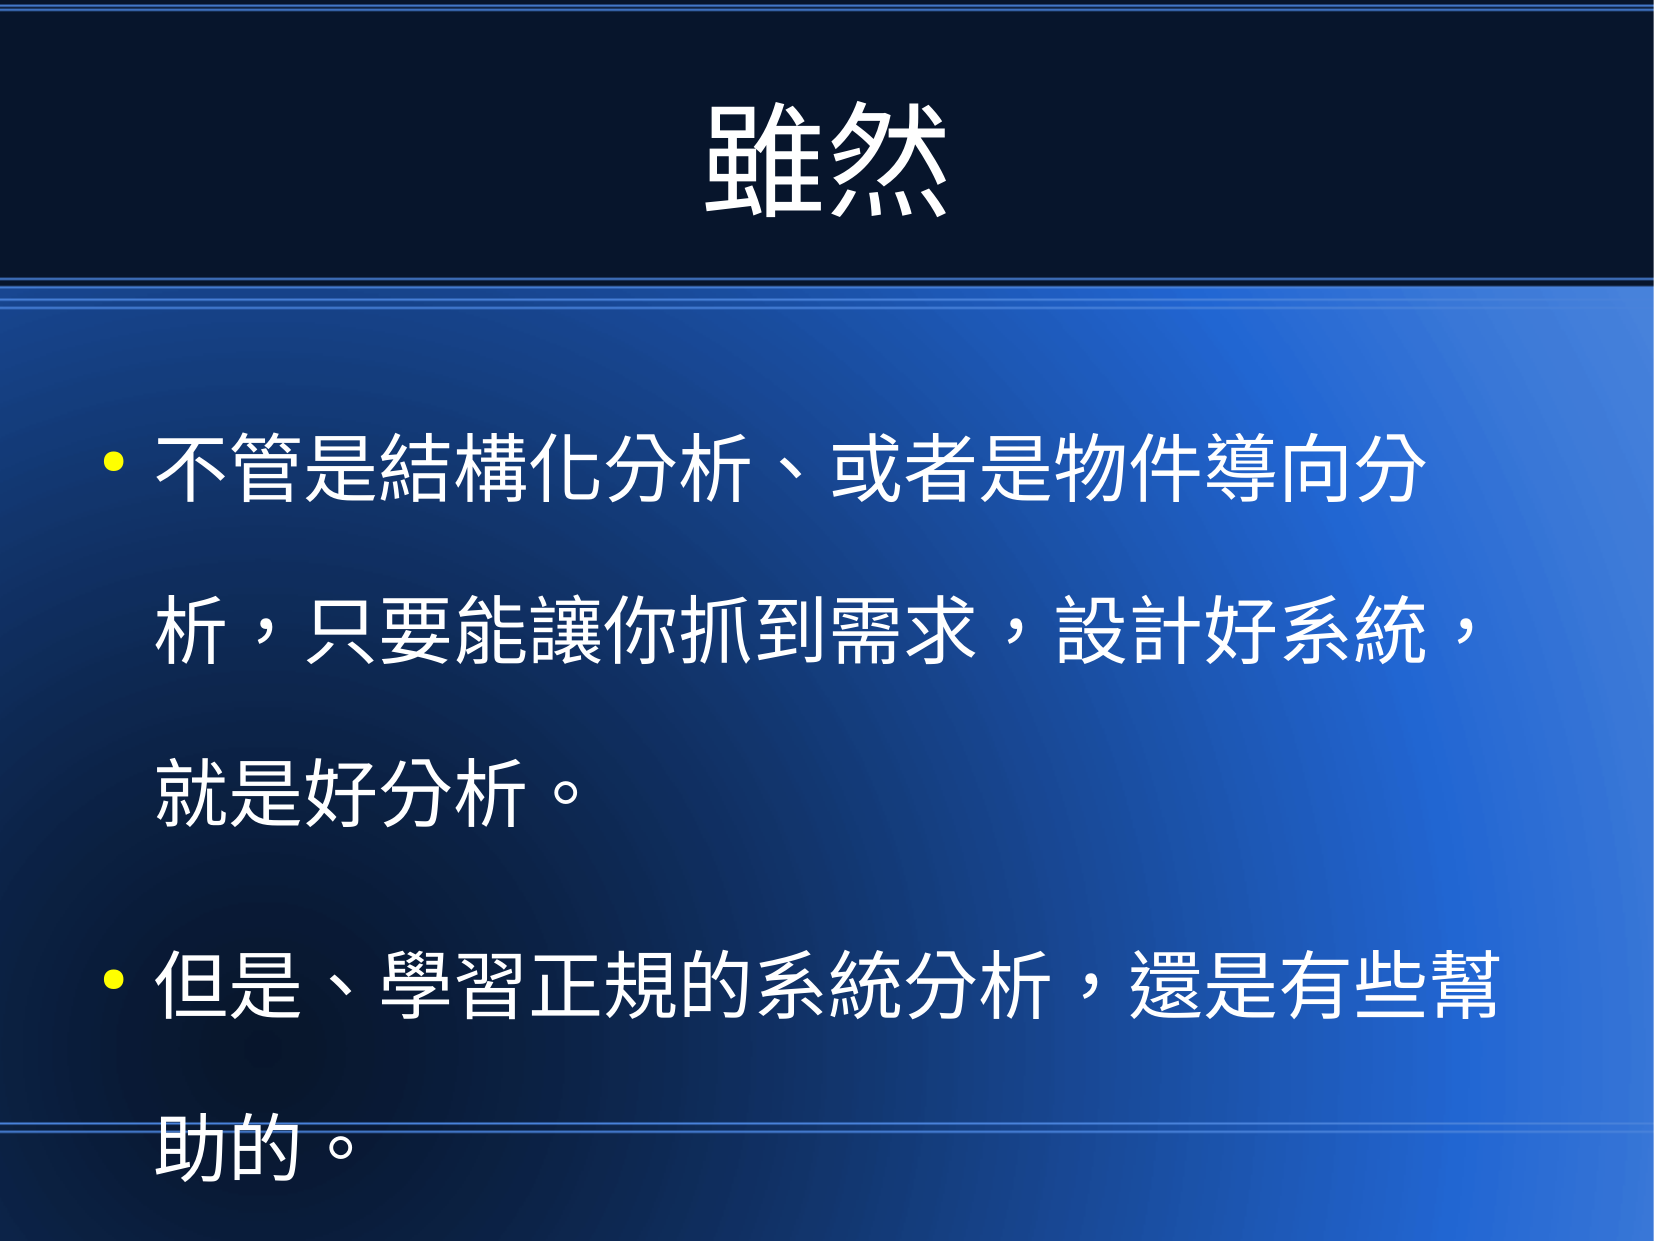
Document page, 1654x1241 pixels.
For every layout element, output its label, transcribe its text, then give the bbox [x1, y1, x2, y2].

title 雖然 [82, 49, 1571, 257]
list 不管是結構化分析、或者是物件導向分析，只要能讓你抓到需求，設計好系統，就是好分析。 但是、學習正規的系統分析，還是有些幫助的。 [82, 355, 1571, 1241]
picture [0, 0, 1654, 1241]
